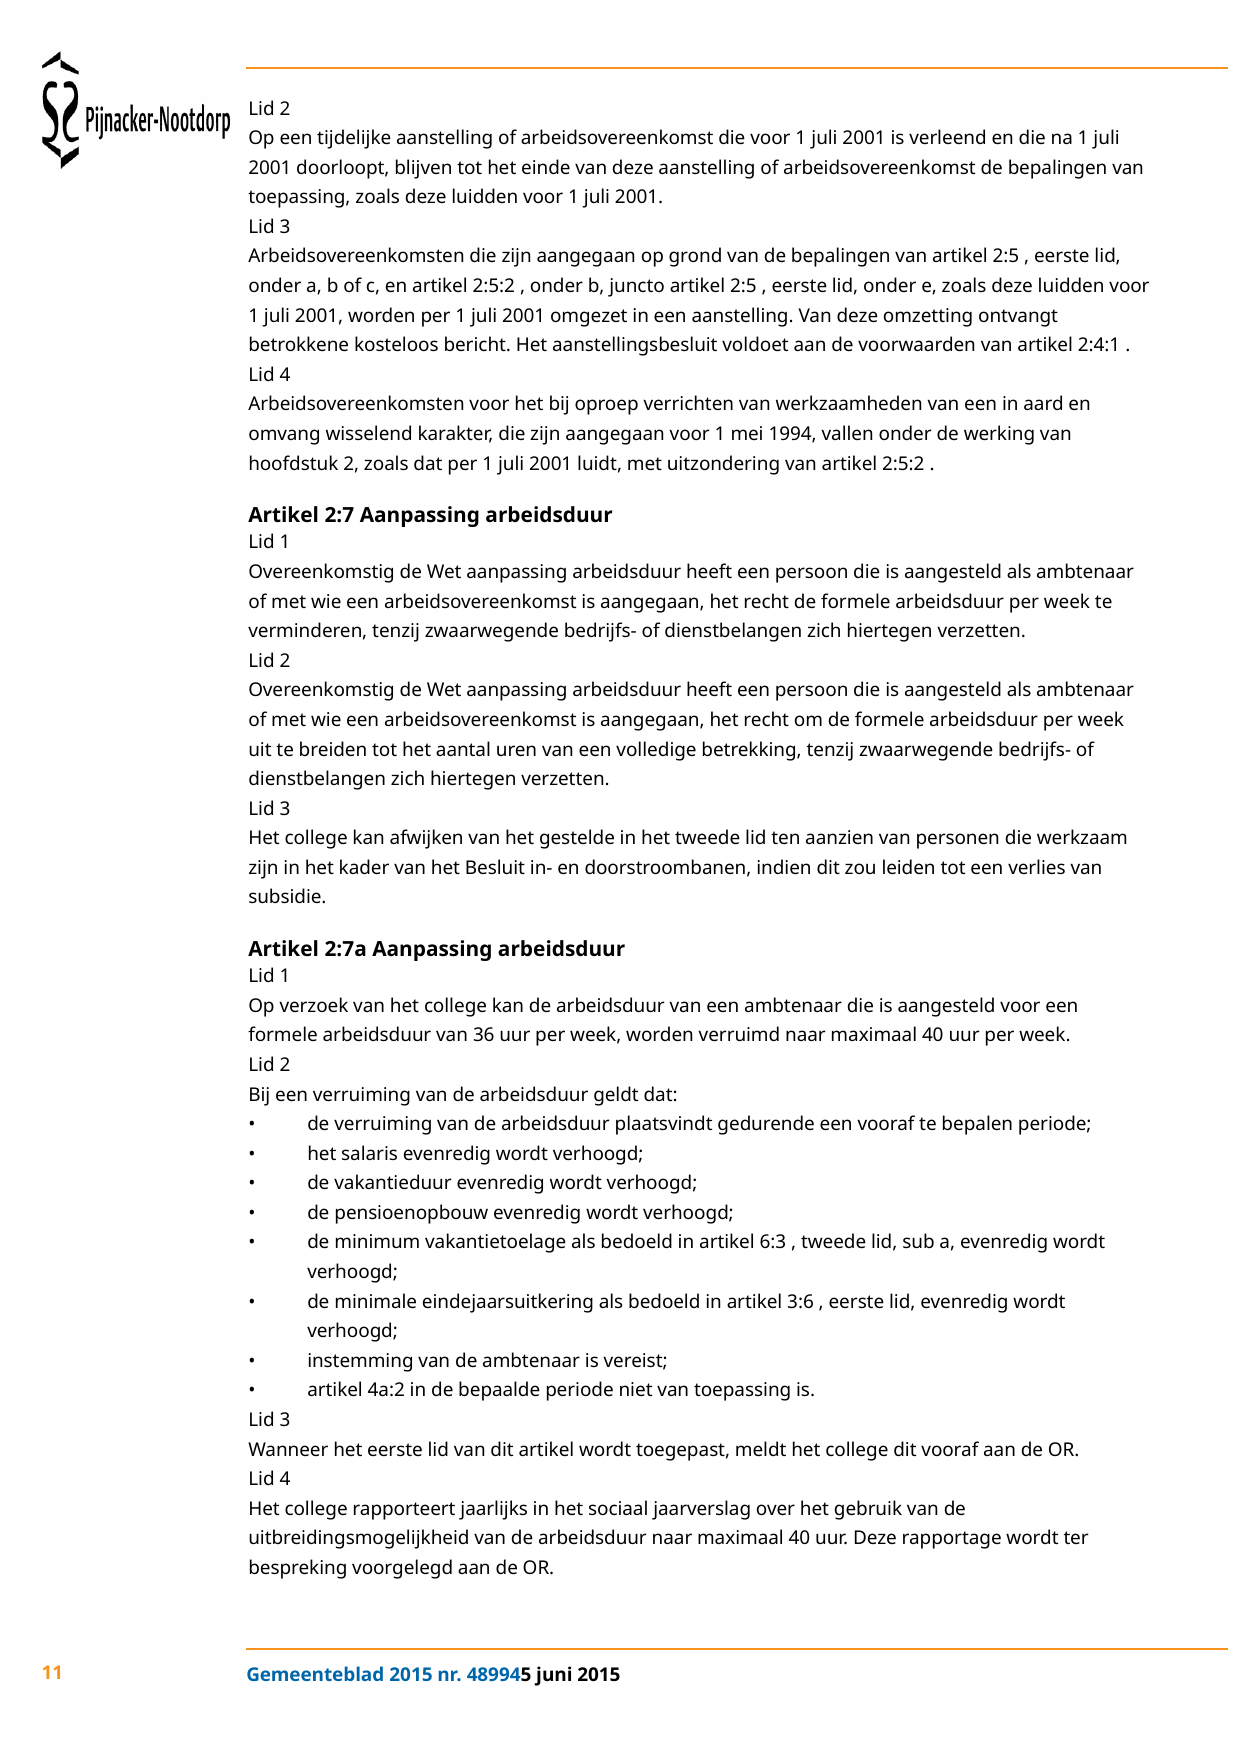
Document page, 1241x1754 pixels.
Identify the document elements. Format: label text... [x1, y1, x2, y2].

text Lid 1 [248, 529, 1152, 554]
text Op een tijdelijke aanstelling of arbeidsovereenkomst die voor 1 juli 2001 is verleend en die na 1 juli 2001 doorloopt, blijven tot het einde van deze aanstelling of arbeidsovereenkomst de bepalingen van toepassing, zoals deze luidden voor 1 juli 2001. [248, 124, 1152, 209]
list de vakantieduur evenredig wordt verhoogd; [248, 1169, 1152, 1195]
text Lid 2 [248, 1051, 1152, 1077]
text Arbeidsovereenkomsten die zijn aangegaan op grond van de bepalingen van artikel 2:5 , eerste lid, onder a, b of c, en artikel 2:5:2 , onder b, juncto artikel 2:5 , eerste lid, onder e, zoals deze luidden voor 1 juli 2001, worden per 1 juli 2001 omgezet in een aanstelling. Van deze omzetting ontvangt betrokkene kosteloos bericht. Het aanstellingsbesluit voldoet aan de voorwaarden van artikel 2:4:1 . [248, 243, 1152, 357]
text Bij een verruiming van de arbeidsduur geldt dat: [248, 1081, 1152, 1107]
picture [41, 47, 231, 172]
text Lid 4 [248, 1465, 1152, 1491]
text Overeenkomstig de Wet aanpassing arbeidsduur heeft een persoon die is aangesteld als ambtenaar of met wie een arbeidsovereenkomst is aangegaan, het recht de formele arbeidsduur per week te verminderen, tenzij zwaarwegende bedrijfs- of dienstbelangen zich hiertegen verzetten. [248, 558, 1152, 643]
text Lid 3 [248, 213, 1152, 239]
list het salaris evenredig wordt verhoogd; [248, 1140, 1152, 1166]
text Lid 3 [248, 795, 1152, 821]
text Op verzoek van het college kan de arbeidsduur van een ambtenaar die is aangesteld voor een formele arbeidsduur van 36 uur per week, worden verruimd naar maximaal 40 uur per week. [248, 992, 1152, 1047]
text Lid 1 [248, 962, 1152, 988]
list de verruiming van de arbeidsduur plaatsvindt gedurende een vooraf te bepalen periode; [248, 1110, 1152, 1136]
text Arbeidsovereenkomsten voor het bij oproep verrichten van werkzaamheden van een in aard en omvang wisselend karakter, die zijn aangegaan voor 1 mei 1994, vallen onder de werking van hoofdstuk 2, zoals dat per 1 juli 2001 luidt, met uitzondering van artikel 2:5:2 . [248, 391, 1152, 476]
text Het college kan afwijken van het gestelde in het tweede lid ten aanzien van personen die werkzaam zijn in het kader van het Besluit in- en doorstroombanen, indien dit zou leiden tot een verlies van subsidie. [248, 824, 1152, 909]
text Het college rapporteert jaarlijks in het sociaal jaarverslag over het gebruik van de uitbreidingsmogelijkheid van de arbeidsduur naar maximaal 40 uur. Deze rapportage wordt ter bespreking voorgelegd aan de OR. [248, 1495, 1152, 1580]
list artikel 4a:2 in de bepaalde periode niet van toepassing is. [248, 1377, 1152, 1402]
text Lid 2 [248, 95, 1152, 121]
text Lid 4 [248, 361, 1152, 387]
text Lid 2 [248, 647, 1152, 673]
list de minimale eindejaarsuitkering als bedoeld in artikel 3:6 , eerste lid, evenredig wordt verhoogd; [248, 1288, 1152, 1343]
list de pensioenopbouw evenredig wordt verhoogd; [248, 1199, 1152, 1225]
text Wanneer het eerste lid van dit artikel wordt toegepast, meldt het college dit vooraf aan de OR. [248, 1436, 1152, 1462]
text Artikel 2:7a Aanpassing arbeidsduur [248, 934, 1152, 962]
text Lid 3 [248, 1406, 1152, 1432]
text Overeenkomstig de Wet aanpassing arbeidsduur heeft een persoon die is aangesteld als ambtenaar of met wie een arbeidsovereenkomst is aangegaan, het recht om de formele arbeidsduur per week uit te breiden tot het aantal uren van een volledige betrekking, tenzij zwaarwegende bedrijfs- of dienstbelangen zich hiertegen verzetten. [248, 677, 1152, 791]
list de minimum vakantietoelage als bedoeld in artikel 6:3 , tweede lid, sub a, evenredig wordt verhoogd; [248, 1229, 1152, 1284]
list instemming van de ambtenaar is vereist; [248, 1347, 1152, 1373]
text Artikel 2:7 Aanpassing arbeidsduur [248, 500, 1152, 529]
